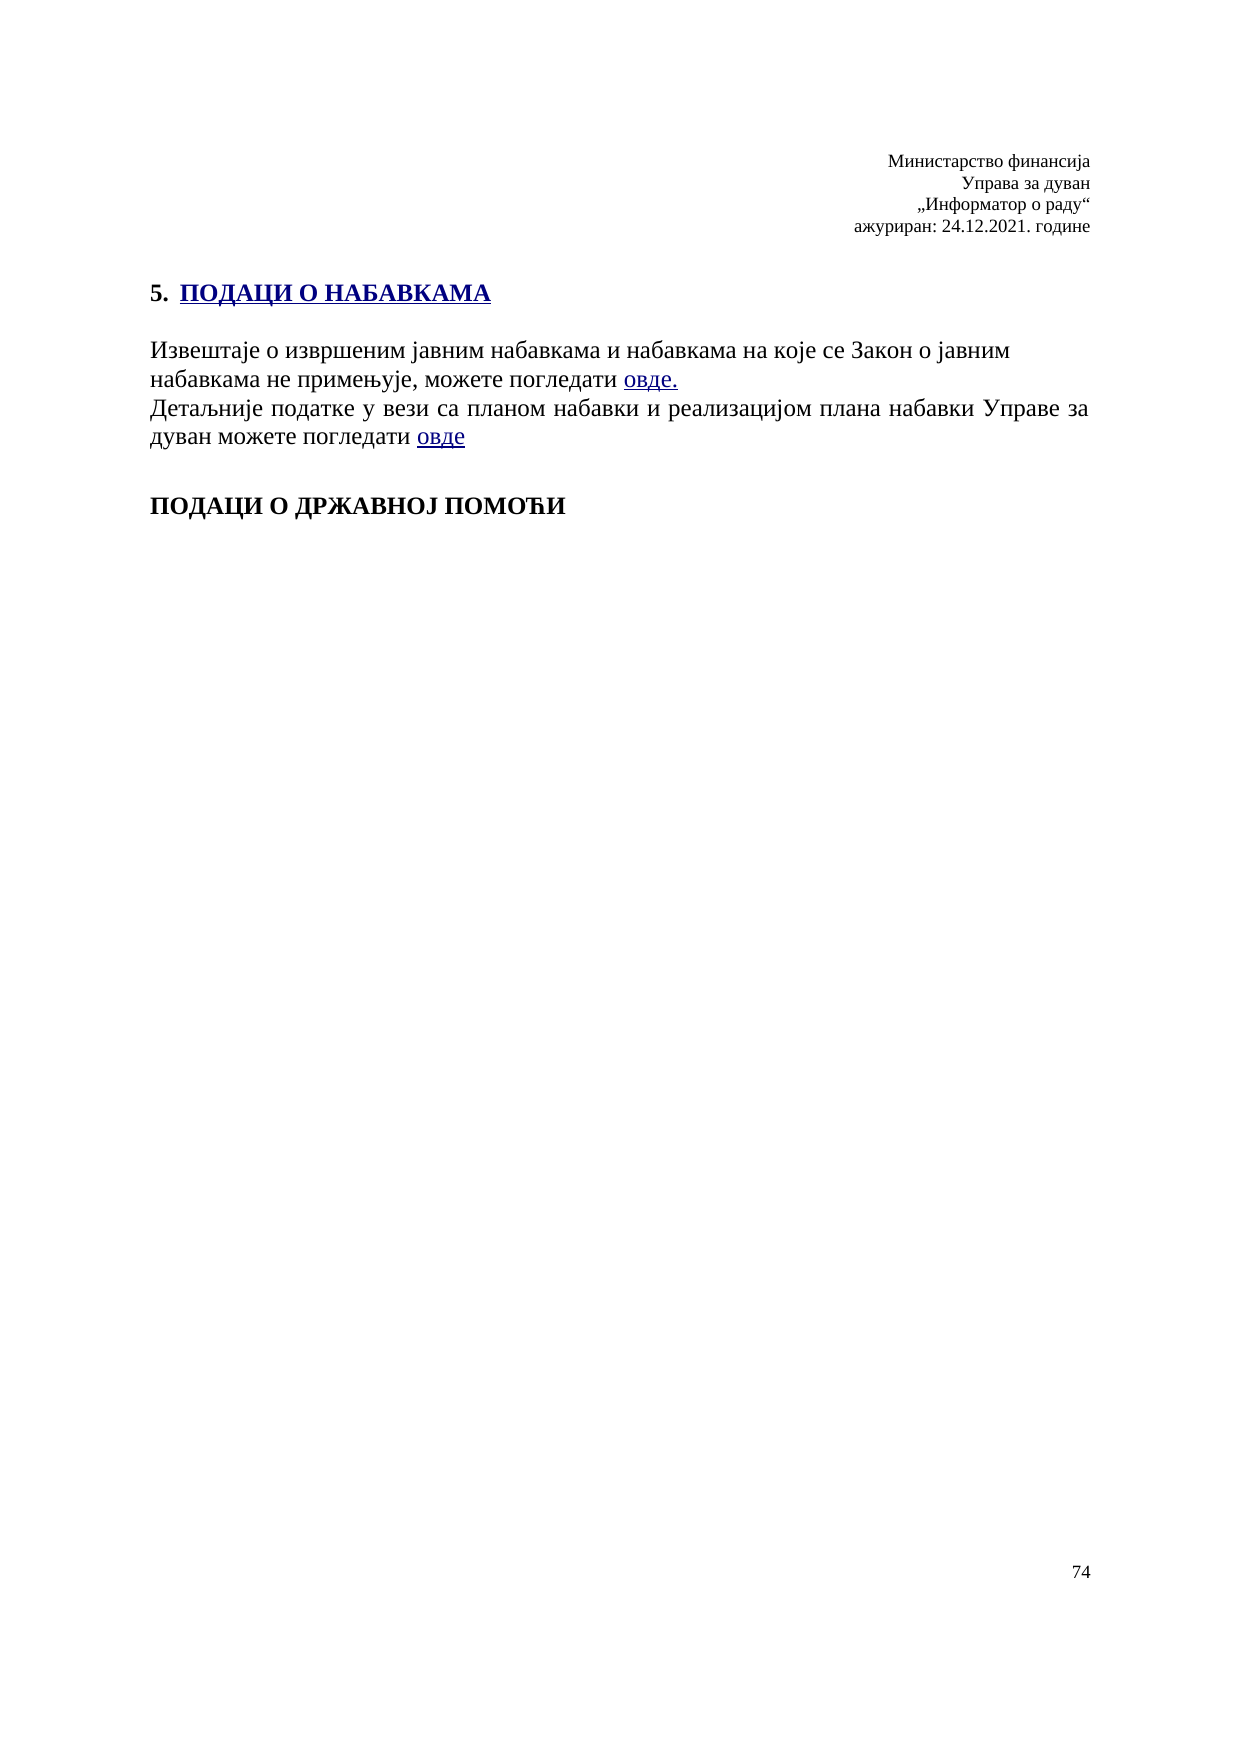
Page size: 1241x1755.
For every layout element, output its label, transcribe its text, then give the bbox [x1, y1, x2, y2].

text Извештаје о извршеним јавним набавкама и набавкама на које се Закон о јавним набавкама не примењује, можете погледати овде. [150, 335, 1090, 393]
subtitle ПОДАЦИ О НАБАВКАМА [150, 278, 1095, 306]
subtitle ПОДАЦИ О ДРЖАВНОЈ ПОМОЋИ [150, 491, 1061, 520]
text Детаљније податке у вези са планом набавки и реализацијом плана набавки Управе за дуван можете погледати овде [150, 393, 1090, 450]
